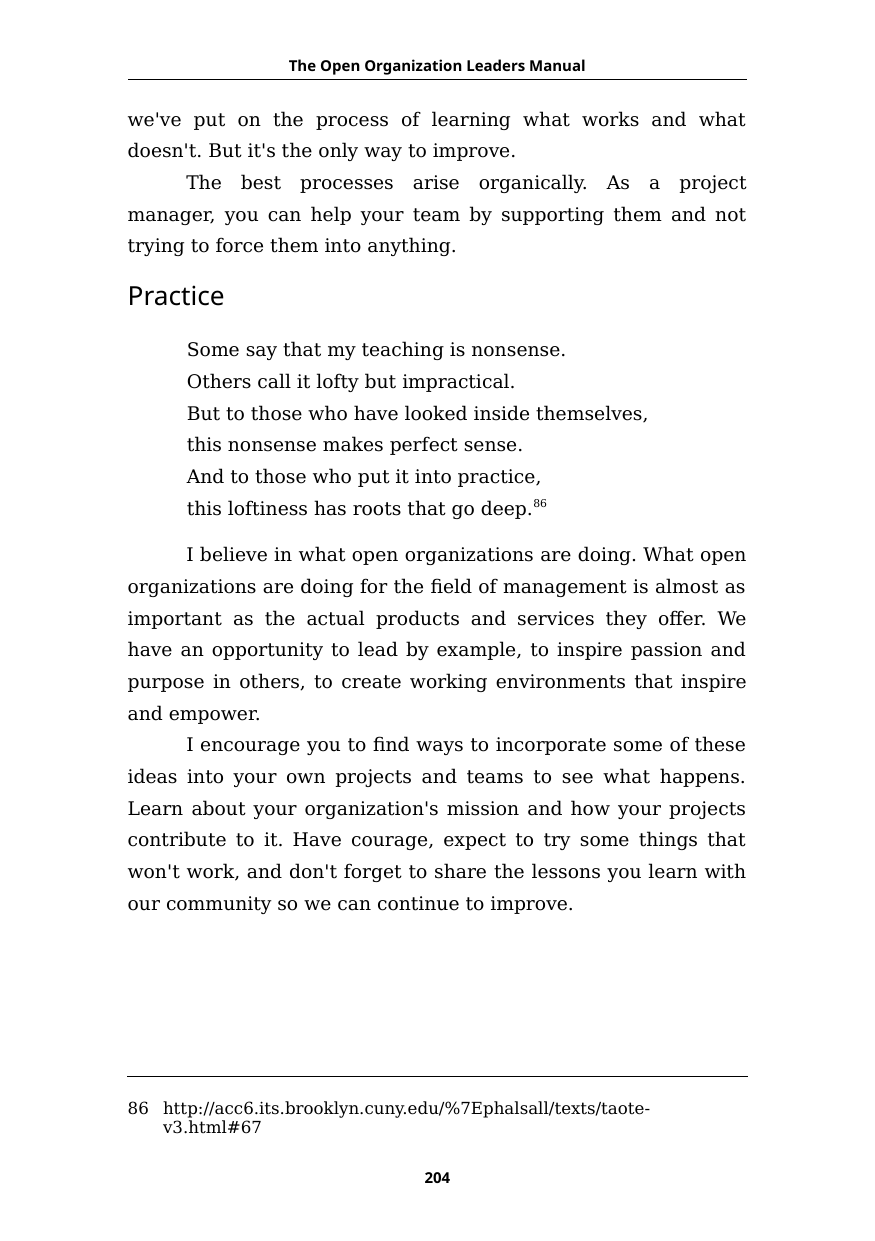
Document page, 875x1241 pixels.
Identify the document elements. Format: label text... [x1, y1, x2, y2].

text I encourage you to find ways to incorporate some of these ideas into your own projects and teams to see what happens. Learn about your organization's mission and how your projects contribute to it. Have courage, expect to try some things that won't work, and don't forget to share the lessons you learn with our community so we can continue to improve. [127, 734, 747, 915]
subtitle Practice [127, 282, 747, 312]
text I believe in what open organizations are doing. What open organizations are doing for the field of management is almost as important as the actual products and services they offer. We have an opportunity to lead by example, to inspire passion and purpose in others, to create working environments that inspire and empower. [127, 544, 747, 725]
text http://acc6.its.brooklyn.cuny.edu/%7Ephalsall/texts/taote-v3.html#67 [127, 1099, 747, 1138]
text we've put on the process of learning what works and what doesn't. But it's the only way to improve. [127, 109, 747, 162]
text The best processes arise organically. As a project manager, you can help your team by supporting them and not trying to force them into anything. [127, 172, 747, 257]
text Some say that my teaching is nonsense. Others call it lofty but impractical. But to those who have looked inside themselves, this nonsense makes perfect sense. And to those who put it into practice, this loftiness has roots that go deep. [187, 339, 688, 520]
